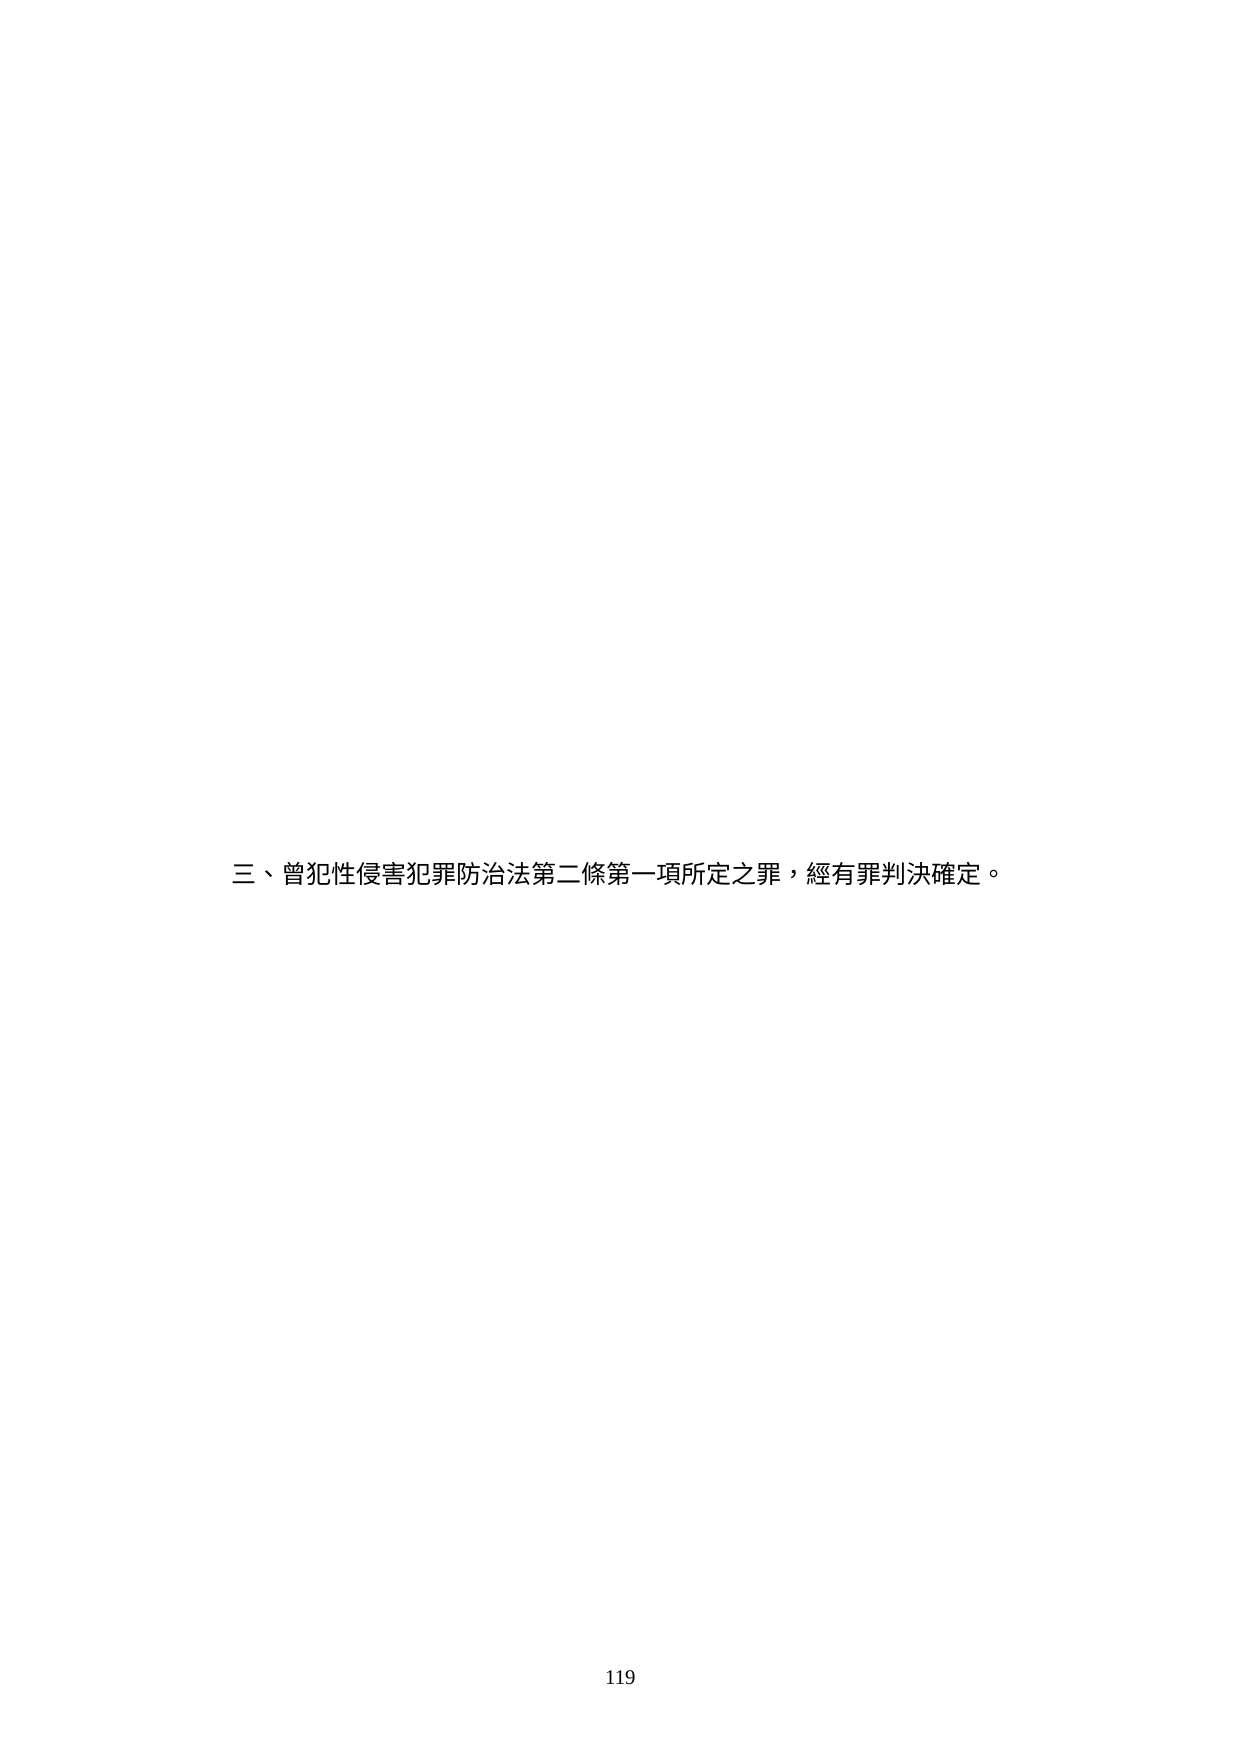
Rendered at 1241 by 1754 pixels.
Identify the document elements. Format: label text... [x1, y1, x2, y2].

text 三、曾犯性侵害犯罪防治法第二條第一項所定之罪，經有罪判決確定。 [231, 831, 1134, 893]
